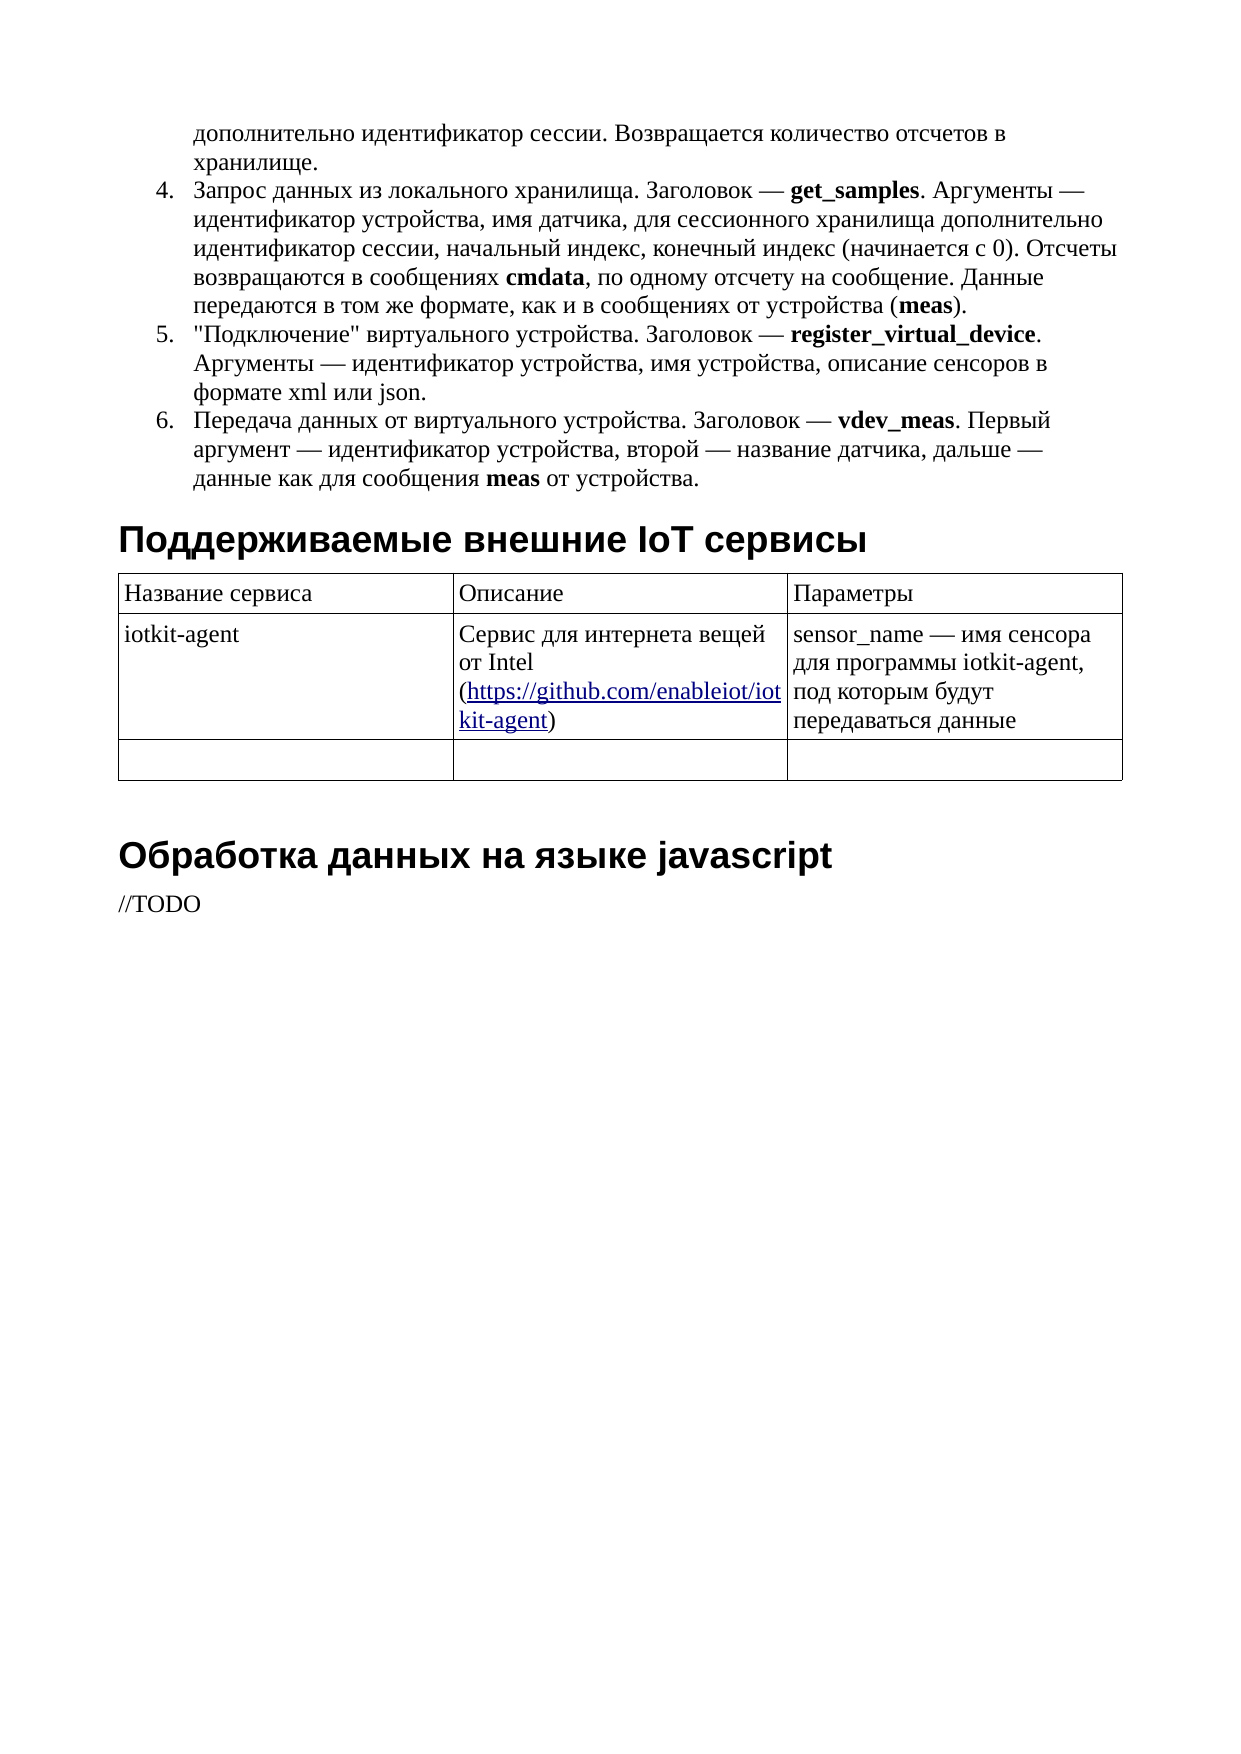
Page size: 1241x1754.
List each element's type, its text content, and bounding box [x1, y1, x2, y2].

table_cell [119, 740, 453, 780]
subtitle Обработка данных на языке javascript [118, 833, 1122, 877]
table_header Описание [454, 574, 787, 613]
table_cell [454, 740, 787, 780]
list "Подключение" виртуального устройства. Заголовок — register_virtual_device. Аргументы — идентификатор устройства, имя устройства, описание сенсоров в формате xml или json. [156, 319, 1122, 406]
table_cell [788, 740, 1122, 780]
table_cell sensor_name — имя сенсора для программы iotkit-agent, под которым будут передаваться данные [788, 614, 1122, 739]
table_cell iotkit-agent [119, 614, 453, 739]
list дополнительно идентификатор сессии. Возвращается количество отсчетов в хранилище. [156, 118, 1122, 176]
table_header Параметры [788, 574, 1122, 613]
list Передача данных от виртуального устройства. Заголовок — vdev_meas. Первый аргумент — идентификатор устройства, второй — название датчика, дальше — данные как для сообщения meas от устройства. [156, 406, 1122, 492]
list Запрос данных из локального хранилища. Заголовок — get_samples. Аргументы — идентификатор устройства, имя датчика, для сессионного хранилища дополнительно идентификатор сессии, начальный индекс, конечный индекс (начинается с 0). Отсчеты возвращаются в сообщениях cmdata, по одному отсчету на сообщение. Данные передаются в том же формате, как и в сообщениях от устройства (meas). [156, 176, 1122, 319]
table_cell Сервис для интернета вещей от Intel (https://github.com/enableiot/iotkit-agent) [454, 614, 787, 739]
subtitle Поддерживаемые внешние IoT сервисы [118, 517, 1122, 560]
table_header Название сервиса [119, 574, 453, 613]
text //TODO [118, 889, 1122, 918]
